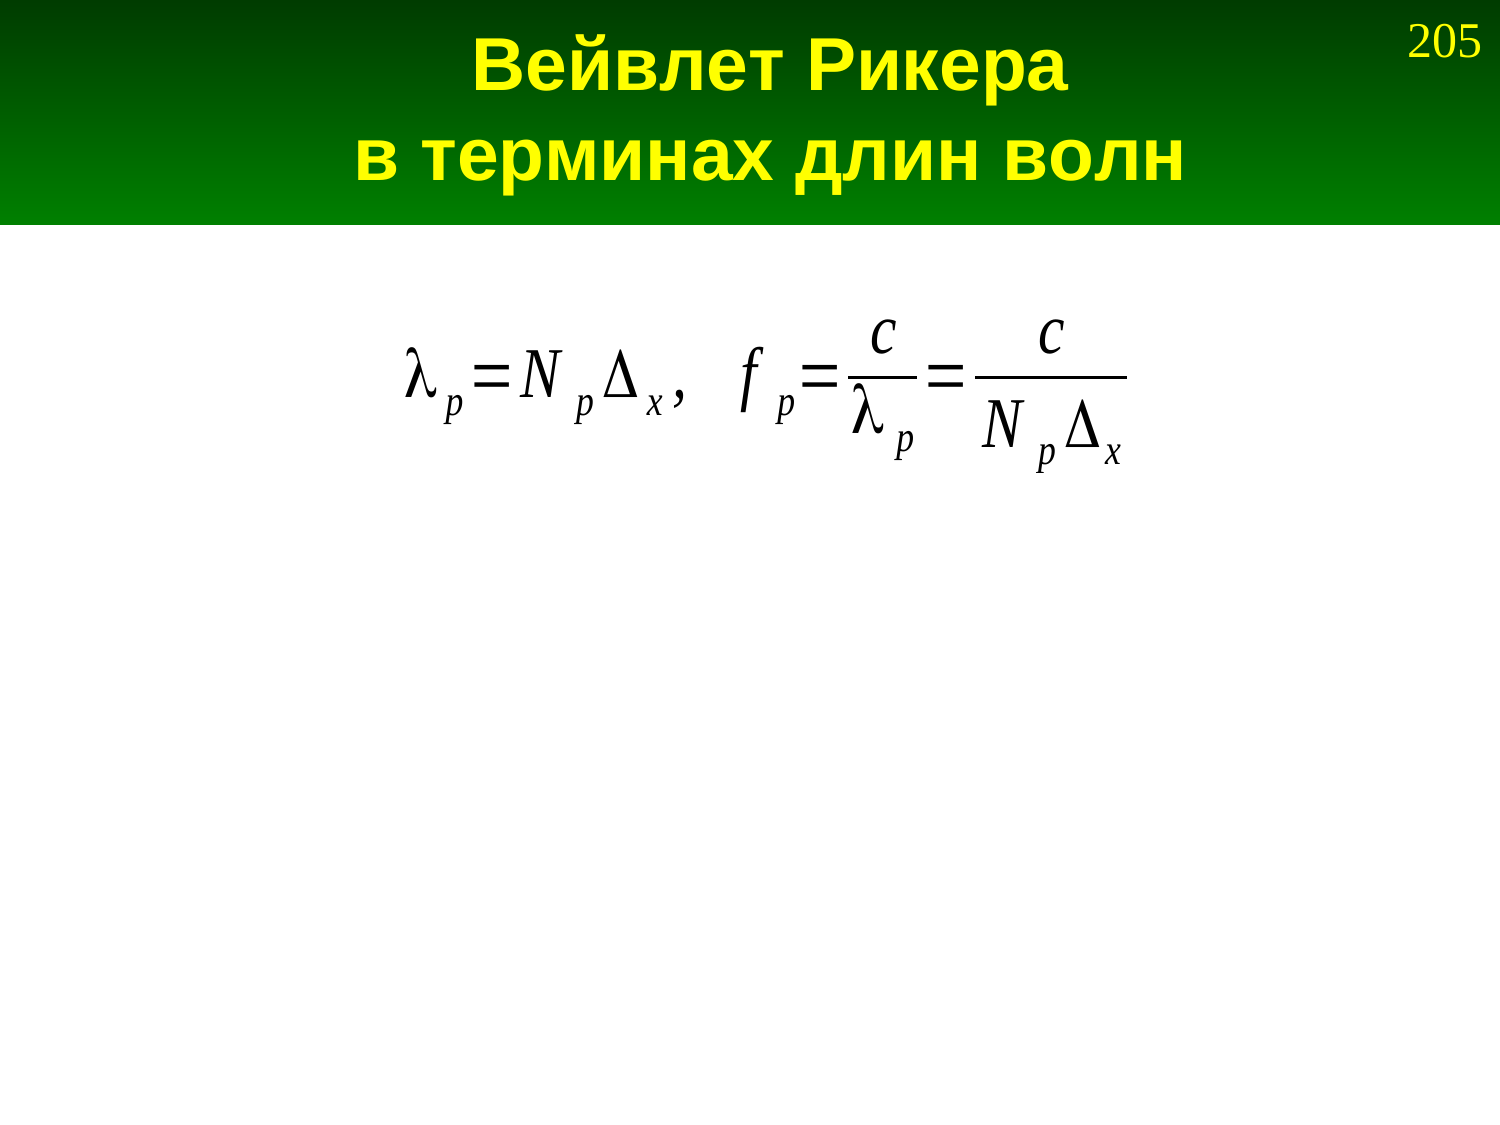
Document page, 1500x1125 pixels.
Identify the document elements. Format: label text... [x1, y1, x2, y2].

chart [389, 290, 1144, 473]
title Вейвлет Рикера в терминах длин волн [100, 7, 1441, 204]
